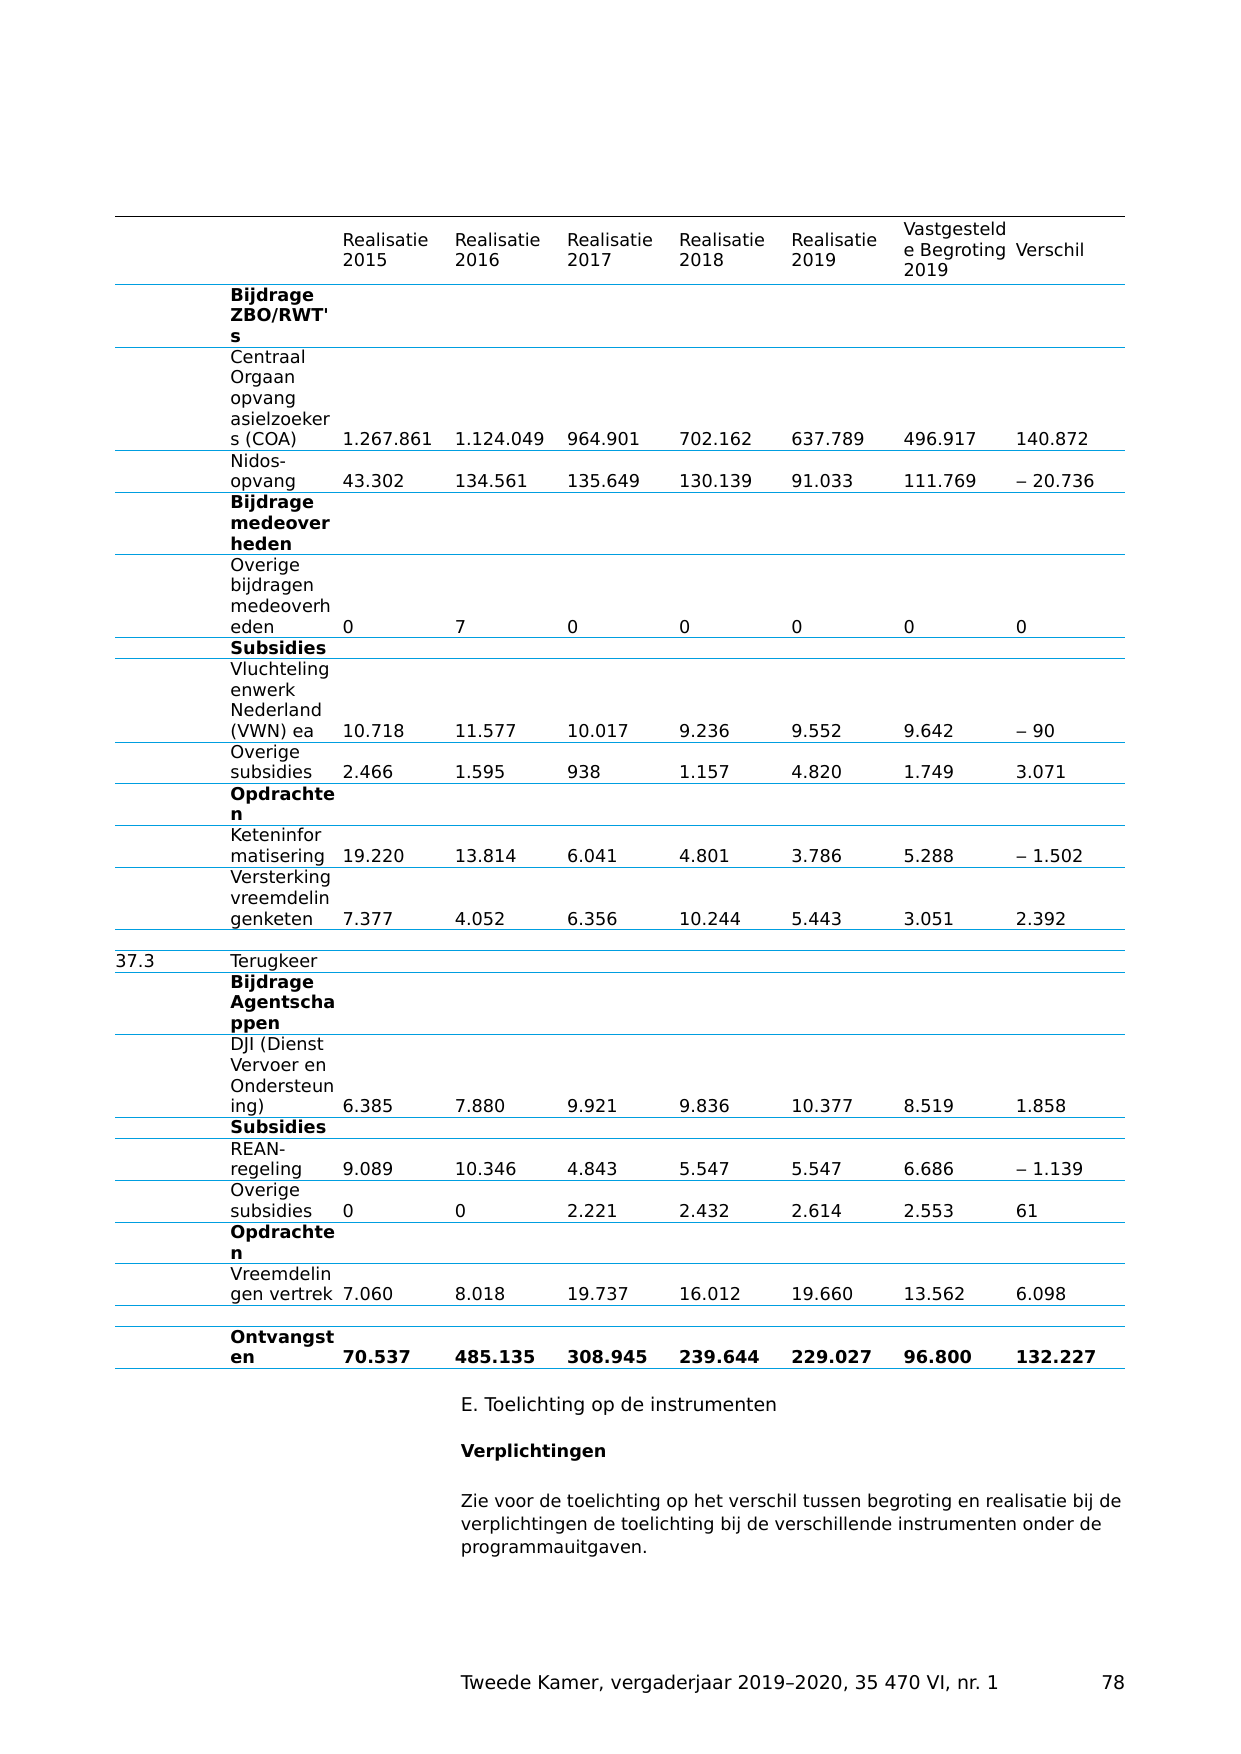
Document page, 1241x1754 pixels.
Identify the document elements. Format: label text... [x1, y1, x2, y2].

table_cell [788, 951, 900, 971]
table_cell 7.377 [340, 868, 452, 929]
table_cell 2.614 [788, 1181, 900, 1221]
table_cell [115, 743, 227, 783]
table_cell [788, 1306, 900, 1326]
table_cell 229.027 [788, 1327, 900, 1368]
table_cell 0 [676, 555, 788, 637]
table_cell 637.789 [788, 348, 900, 450]
table_cell 4.801 [676, 826, 788, 867]
table_cell 5.547 [676, 1139, 788, 1180]
table_cell 964.901 [564, 348, 676, 450]
table_cell [115, 1223, 227, 1263]
table_cell Bijdrage Agentschappen [227, 973, 339, 1034]
table_cell [340, 951, 452, 971]
table_cell 140.872 [1013, 348, 1125, 450]
table_cell Subsidies [227, 638, 339, 658]
table_cell Realisatie 2018 [676, 217, 788, 284]
text Zie voor de toelichting op het verschil tussen begroting en realisatie bij de verplichtingen de toelichting bij de verschillende instrumenten onder de programmauitgaven. [461, 1489, 1125, 1558]
table_cell [676, 930, 788, 950]
table_cell [1013, 1223, 1125, 1263]
table_cell 9.552 [788, 659, 900, 741]
table_cell Centraal Orgaan opvang asielzoekers (COA) [227, 348, 339, 450]
table_cell [564, 1118, 676, 1138]
table_cell [115, 638, 227, 658]
table_cell 5.547 [788, 1139, 900, 1180]
table_cell [1013, 930, 1125, 950]
table_cell 7.880 [452, 1035, 564, 1117]
table_cell [115, 1306, 227, 1326]
table_cell [900, 1306, 1013, 1326]
table_cell 0 [340, 1181, 452, 1221]
table_cell 13.814 [452, 826, 564, 867]
table_cell 1.749 [900, 743, 1013, 783]
table_cell [900, 1118, 1013, 1138]
table_cell [788, 285, 900, 346]
table_cell 0 [1013, 555, 1125, 637]
table_cell 1.124.049 [452, 348, 564, 450]
table_cell 5.443 [788, 868, 900, 929]
table_cell 3.071 [1013, 743, 1125, 783]
table_cell 9.642 [900, 659, 1013, 741]
table_cell 2.392 [1013, 868, 1125, 929]
table_cell [340, 1223, 452, 1263]
text Verplichtingen [461, 1439, 1125, 1462]
table_cell [1013, 973, 1125, 1034]
table_cell [564, 930, 676, 950]
table_cell [676, 638, 788, 658]
table_cell [452, 784, 564, 825]
table_cell 61 [1013, 1181, 1125, 1221]
table_cell 7.060 [340, 1264, 452, 1305]
table_cell [115, 973, 227, 1034]
table_cell [115, 1035, 227, 1117]
table_cell 11.577 [452, 659, 564, 741]
table_cell 16.012 [676, 1264, 788, 1305]
table_cell Keteninformatisering [227, 826, 339, 867]
table_cell [676, 1306, 788, 1326]
table_cell 1.157 [676, 743, 788, 783]
table_cell [227, 930, 339, 950]
table_cell 2.432 [676, 1181, 788, 1221]
table_cell [115, 659, 227, 741]
table_cell [340, 784, 452, 825]
table_cell [1013, 1118, 1125, 1138]
table_cell 8.018 [452, 1264, 564, 1305]
table_cell [115, 285, 227, 346]
table_cell [564, 638, 676, 658]
table_cell 10.718 [340, 659, 452, 741]
table_cell [115, 493, 227, 554]
table_cell 1.267.861 [340, 348, 452, 450]
table_cell 10.346 [452, 1139, 564, 1180]
table_cell [900, 973, 1013, 1034]
table_cell [564, 951, 676, 971]
table_cell 111.769 [900, 451, 1013, 492]
table_cell [452, 1118, 564, 1138]
table_cell [900, 951, 1013, 971]
table_cell [115, 555, 227, 637]
table_cell 9.836 [676, 1035, 788, 1117]
table_cell Vastgestelde Begroting 2019 [900, 217, 1013, 284]
table_cell [340, 973, 452, 1034]
table_cell 2.466 [340, 743, 452, 783]
table_cell 8.519 [900, 1035, 1013, 1117]
table_cell [115, 1264, 227, 1305]
table_cell 6.686 [900, 1139, 1013, 1180]
table_cell REAN-regeling [227, 1139, 339, 1180]
table_cell [115, 217, 227, 284]
table_cell 6.356 [564, 868, 676, 929]
table_cell [452, 1306, 564, 1326]
table_cell [227, 1306, 339, 1326]
table_cell Opdrachten [227, 1223, 339, 1263]
table_cell [340, 638, 452, 658]
table_cell [900, 493, 1013, 554]
table_cell 4.820 [788, 743, 900, 783]
table_cell [452, 493, 564, 554]
table_cell [676, 1223, 788, 1263]
table_cell 7 [452, 555, 564, 637]
table_cell 3.786 [788, 826, 900, 867]
table_cell 3.051 [900, 868, 1013, 929]
table_cell [1013, 638, 1125, 658]
table_cell [115, 868, 227, 929]
table_cell 70.537 [340, 1327, 452, 1368]
table_cell 0 [788, 555, 900, 637]
table_cell [900, 638, 1013, 658]
table_cell [115, 930, 227, 950]
table_cell Opdrachten [227, 784, 339, 825]
table_cell Verschil [1013, 217, 1125, 284]
table_cell 9.236 [676, 659, 788, 741]
table_cell [900, 784, 1013, 825]
table_cell 1.858 [1013, 1035, 1125, 1117]
table_cell Realisatie 2016 [452, 217, 564, 284]
table_cell [1013, 951, 1125, 971]
table_cell 496.917 [900, 348, 1013, 450]
table_cell 0 [452, 1181, 564, 1221]
table_cell [564, 1306, 676, 1326]
table_cell 5.288 [900, 826, 1013, 867]
table_cell 4.843 [564, 1139, 676, 1180]
table_cell 0 [564, 555, 676, 637]
table_cell [676, 493, 788, 554]
table_cell 19.737 [564, 1264, 676, 1305]
table_cell [676, 951, 788, 971]
table_cell [788, 973, 900, 1034]
table_cell [564, 784, 676, 825]
table_cell [564, 285, 676, 346]
table_cell [340, 285, 452, 346]
table_cell [676, 784, 788, 825]
table_cell Overige bijdragen medeoverheden [227, 555, 339, 637]
table_cell [1013, 1306, 1125, 1326]
table_cell [564, 973, 676, 1034]
table_cell 96.800 [900, 1327, 1013, 1368]
table_cell [900, 285, 1013, 346]
table_cell Realisatie 2017 [564, 217, 676, 284]
table_cell Subsidies [227, 1118, 339, 1138]
table_cell ‒ 20.736 [1013, 451, 1125, 492]
table_cell [340, 1118, 452, 1138]
table_cell [676, 1118, 788, 1138]
table_cell Versterking vreemdelingenketen [227, 868, 339, 929]
table_cell 9.921 [564, 1035, 676, 1117]
table_cell 132.227 [1013, 1327, 1125, 1368]
table_cell [900, 1223, 1013, 1263]
table_cell 6.385 [340, 1035, 452, 1117]
table_cell [564, 1223, 676, 1263]
table_cell [452, 951, 564, 971]
table_cell 6.098 [1013, 1264, 1125, 1305]
table_cell [452, 638, 564, 658]
table_cell 0 [900, 555, 1013, 637]
table_cell [340, 930, 452, 950]
table_cell 19.220 [340, 826, 452, 867]
table_cell 1.595 [452, 743, 564, 783]
table_cell 43.302 [340, 451, 452, 492]
table_cell [900, 930, 1013, 950]
table_cell [788, 1223, 900, 1263]
table_cell [227, 217, 339, 284]
table_cell [676, 973, 788, 1034]
table_cell 19.660 [788, 1264, 900, 1305]
table_cell ‒ 90 [1013, 659, 1125, 741]
table_cell [452, 285, 564, 346]
table_cell [452, 973, 564, 1034]
title E. Toelichting op de instrumenten [461, 1393, 1125, 1415]
table_cell Ontvangsten [227, 1327, 339, 1368]
table_cell 135.649 [564, 451, 676, 492]
table_cell [788, 638, 900, 658]
table_cell 4.052 [452, 868, 564, 929]
table_cell [115, 1139, 227, 1180]
table_cell [788, 493, 900, 554]
table_cell 134.561 [452, 451, 564, 492]
table_cell [452, 1223, 564, 1263]
table_cell 130.139 [676, 451, 788, 492]
table_cell [788, 930, 900, 950]
table_cell [1013, 493, 1125, 554]
table_cell Bijdrage ZBO/RWT's [227, 285, 339, 346]
table_cell [452, 930, 564, 950]
table_cell [788, 1118, 900, 1138]
table_cell ‒ 1.139 [1013, 1139, 1125, 1180]
table_cell 0 [340, 555, 452, 637]
table_cell [340, 493, 452, 554]
table_cell [115, 1181, 227, 1221]
table_cell 10.244 [676, 868, 788, 929]
table_cell 91.033 [788, 451, 900, 492]
table_cell 10.377 [788, 1035, 900, 1117]
table_cell 6.041 [564, 826, 676, 867]
table_cell Bijdrage medeoverheden [227, 493, 339, 554]
table_cell 37.3 [115, 951, 227, 971]
table_cell Vluchtelingenwerk Nederland (VWN) ea [227, 659, 339, 741]
table_cell 485.135 [452, 1327, 564, 1368]
table_cell [115, 1327, 227, 1368]
table_header Tabel 25 Budgettaire gevolgen van beleid artikel 37 (bedragen x € 1.000) [115, 191, 1125, 216]
table_cell 2.553 [900, 1181, 1013, 1221]
table_cell [676, 285, 788, 346]
table_cell [115, 826, 227, 867]
table_cell [115, 451, 227, 492]
table_cell DJI (Dienst Vervoer en Ondersteuning) [227, 1035, 339, 1117]
table_cell ‒ 1.502 [1013, 826, 1125, 867]
table_cell 2.221 [564, 1181, 676, 1221]
table_cell Nidos-opvang [227, 451, 339, 492]
table_cell Realisatie 2019 [788, 217, 900, 284]
table_cell 702.162 [676, 348, 788, 450]
table_cell [564, 493, 676, 554]
table_cell [115, 348, 227, 450]
table_cell Vreemdelingen vertrek [227, 1264, 339, 1305]
table_cell 308.945 [564, 1327, 676, 1368]
table_cell [115, 784, 227, 825]
table_cell 938 [564, 743, 676, 783]
table_cell [115, 1118, 227, 1138]
table_cell 9.089 [340, 1139, 452, 1180]
table_cell 10.017 [564, 659, 676, 741]
table_cell Overige subsidies [227, 743, 339, 783]
table_cell 13.562 [900, 1264, 1013, 1305]
table_cell [1013, 285, 1125, 346]
table_cell [340, 1306, 452, 1326]
table_cell [788, 784, 900, 825]
table_cell Realisatie 2015 [340, 217, 452, 284]
table_cell Overige subsidies [227, 1181, 339, 1221]
table_cell [1013, 784, 1125, 825]
table_cell 239.644 [676, 1327, 788, 1368]
table_cell Terugkeer [227, 951, 339, 971]
